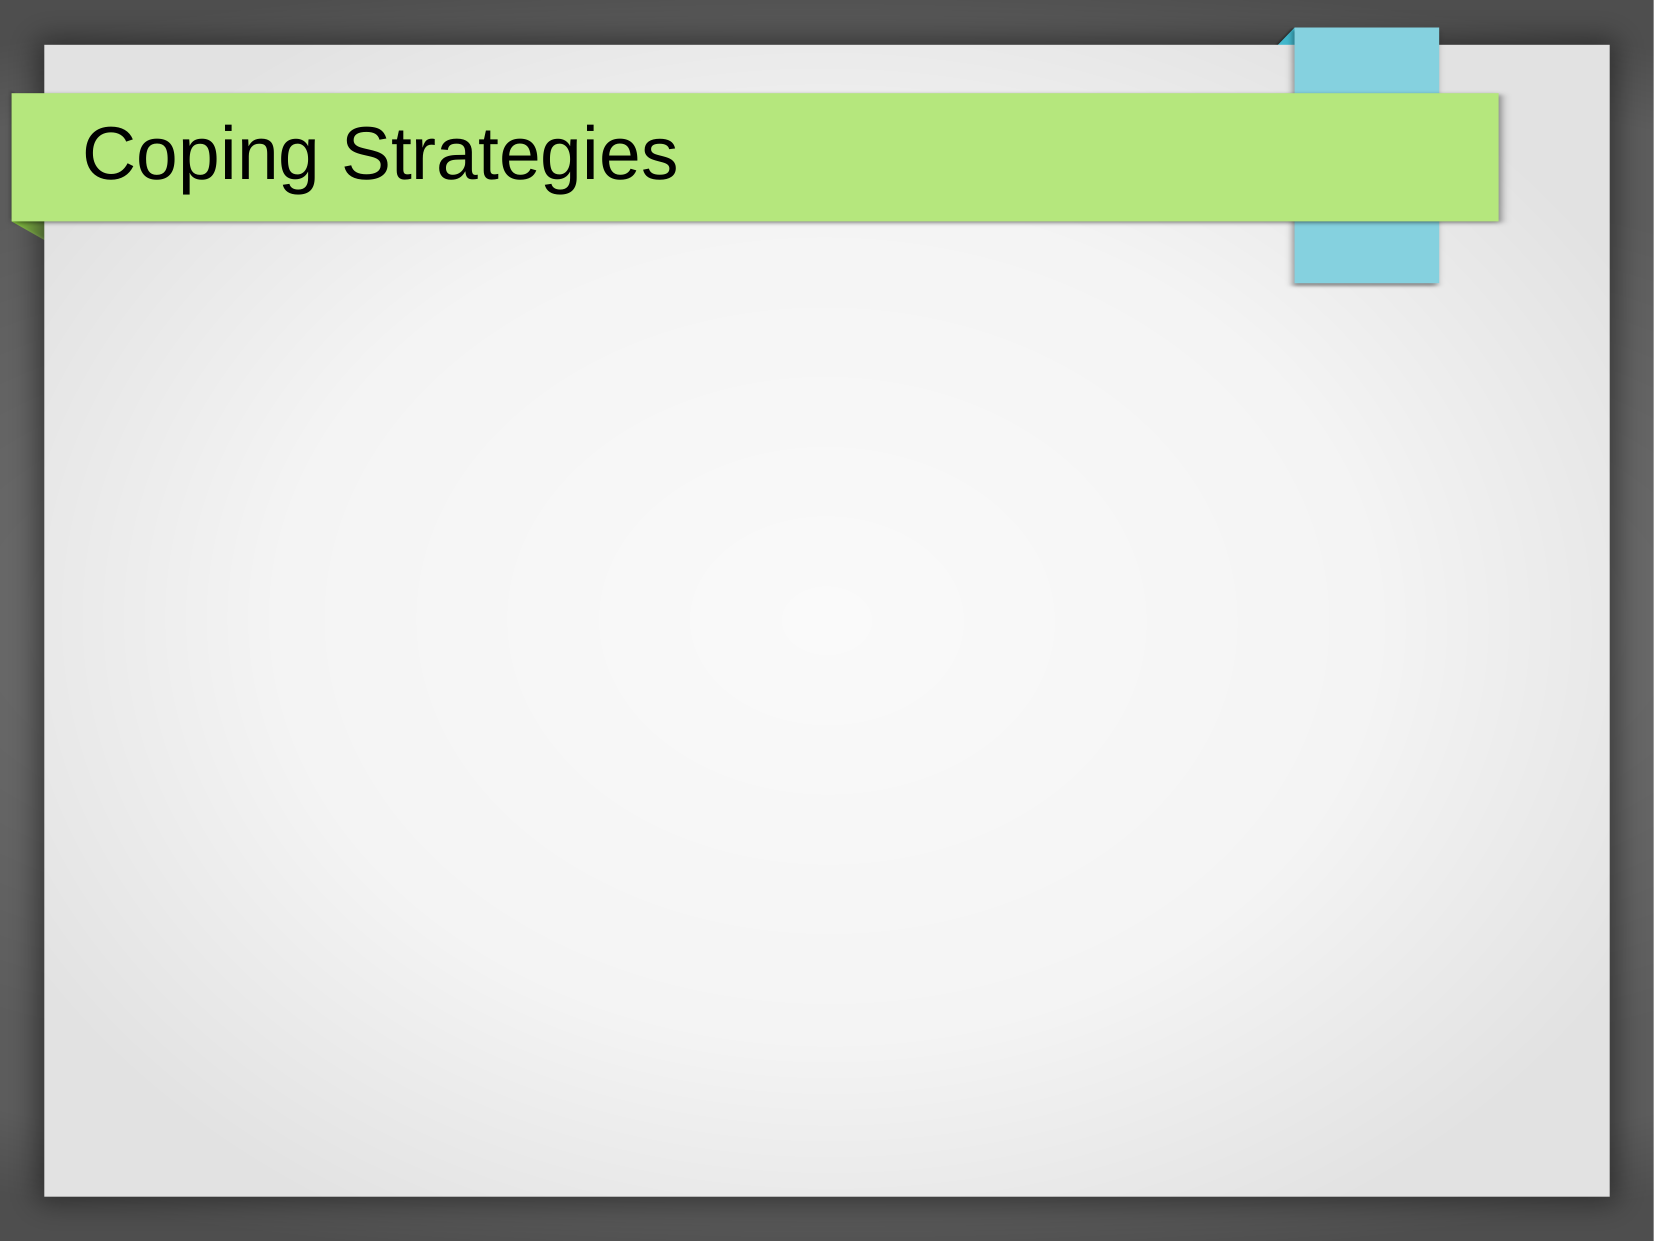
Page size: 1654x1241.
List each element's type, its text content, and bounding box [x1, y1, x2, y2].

picture [0, 0, 1654, 1241]
title Coping Strategies [82, 94, 1264, 213]
